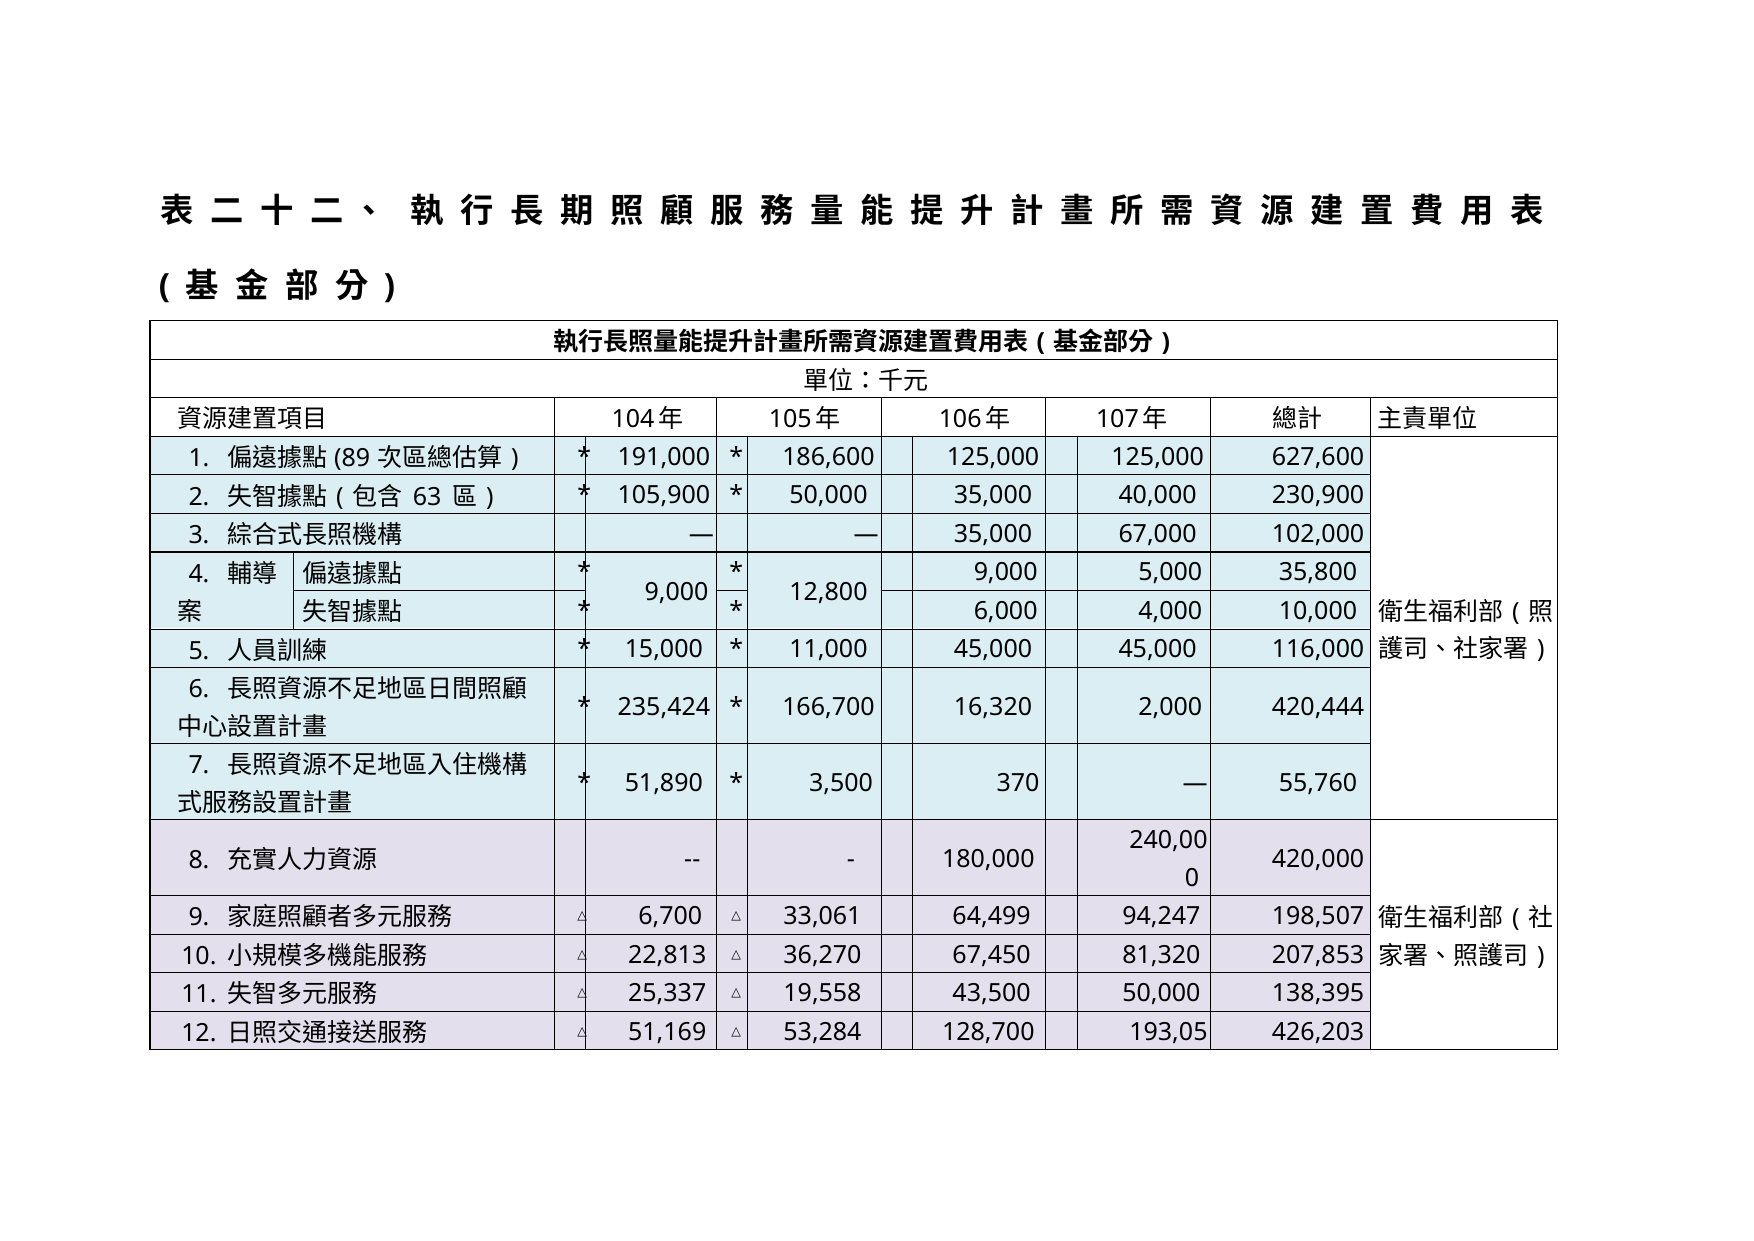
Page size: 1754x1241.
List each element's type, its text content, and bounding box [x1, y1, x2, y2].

table_cell 19,558 [748, 973, 881, 1011]
table_cell 43,500 [913, 973, 1045, 1011]
table_cell [717, 820, 747, 895]
table_cell [1046, 935, 1077, 972]
table_cell 51,169 [586, 1012, 716, 1049]
table_header 執行長照量能提升計畫所需資源建置費用表(基金部分) [151, 321, 1557, 359]
table_cell 125,000 [1078, 437, 1210, 474]
table_cell [555, 820, 585, 895]
table_cell [882, 514, 912, 551]
table_cell 22,813 [586, 935, 716, 972]
table_cell 偏遠據點 [294, 553, 554, 590]
table_cell 7. 長照資源不足地區入住機構式服務設置計畫 [151, 744, 554, 819]
table_cell [1046, 630, 1077, 667]
table_cell 6. 長照資源不足地區日間照顧中心設置計畫 [151, 668, 554, 743]
table_cell [882, 896, 912, 934]
table_cell 2,000 [1078, 668, 1210, 743]
table_cell 16,320 [913, 668, 1045, 743]
table_cell 衛生福利部(社家署、照護司) [1371, 820, 1557, 1049]
table_cell 50,000 [748, 475, 881, 513]
table_cell △ [717, 935, 747, 972]
table_cell 420,444 [1211, 668, 1370, 743]
table_cell 426,203 [1211, 1012, 1370, 1049]
table_cell [717, 514, 747, 551]
table_cell * [717, 553, 747, 590]
table_cell 衛生福利部(照護司、社家署) [1371, 437, 1557, 819]
table_cell 6,000 [913, 591, 1045, 628]
table_cell 53,284 [748, 1012, 881, 1049]
table_cell △ [555, 896, 585, 934]
table_cell △ [555, 973, 585, 1011]
table_cell 104年 [555, 398, 716, 436]
table_cell 12. 日照交通接送服務 [151, 1012, 554, 1049]
table_cell 9,000 [586, 553, 716, 628]
table_cell △ [717, 1012, 747, 1049]
table_cell [882, 668, 912, 743]
table_cell 128,700 [913, 1012, 1045, 1049]
table_cell 105年 [717, 398, 881, 436]
table_cell △ [717, 973, 747, 1011]
table_cell 55,760 [1211, 744, 1370, 819]
table_cell — [748, 514, 881, 551]
table_cell 4. 輔導案 [151, 553, 293, 628]
table_cell 235,424 [586, 668, 716, 743]
table_cell 180,000 [913, 820, 1045, 895]
table_cell 370 [913, 744, 1045, 819]
table_cell 5. 人員訓練 [151, 630, 554, 667]
table_cell * [717, 744, 747, 819]
table_cell [882, 744, 912, 819]
table_cell 67,000 [1078, 514, 1210, 551]
table_cell * [555, 630, 585, 667]
table_cell [882, 820, 912, 895]
table_cell * [555, 744, 585, 819]
text 表二十二、執行長期照顧服務量能提升計畫所需資源建置費用表(基金部分) [152, 170, 1602, 320]
table_cell 106年 [882, 398, 1045, 436]
table_cell 10. 小規模多機能服務 [151, 935, 554, 972]
table_cell [882, 475, 912, 513]
table_cell [1046, 553, 1077, 590]
table_cell 193,05 [1078, 1012, 1210, 1049]
table_cell 116,000 [1211, 630, 1370, 667]
table_cell [1046, 668, 1077, 743]
table_cell 240,000 [1078, 820, 1210, 895]
table_cell 11. 失智多元服務 [151, 973, 554, 1011]
table_cell [882, 1012, 912, 1049]
table_cell * [717, 668, 747, 743]
table_cell 35,000 [913, 514, 1045, 551]
table_cell 186,600 [748, 437, 881, 474]
table_cell 25,337 [586, 973, 716, 1011]
table_cell [882, 935, 912, 972]
table_cell [1046, 591, 1077, 628]
table_cell 191,000 [586, 437, 716, 474]
table_cell △ [555, 935, 585, 972]
table_cell △ [555, 1012, 585, 1049]
table_cell * [555, 437, 585, 474]
table_cell 105,900 [586, 475, 716, 513]
table_cell 102,000 [1211, 514, 1370, 551]
table_cell 40,000 [1078, 475, 1210, 513]
table_cell 失智據點 [294, 591, 554, 628]
table_cell — [1078, 744, 1210, 819]
table_cell [1046, 896, 1077, 934]
table_cell 6,700 [586, 896, 716, 934]
table_cell * [717, 475, 747, 513]
table_cell 8. 充實人力資源 [151, 820, 554, 895]
table_cell [1046, 437, 1077, 474]
table_cell 9,000 [913, 553, 1045, 590]
table_cell * [555, 591, 585, 628]
table_cell [882, 437, 912, 474]
table_cell [882, 553, 912, 590]
table_cell [1046, 514, 1077, 551]
table_cell 36,270 [748, 935, 881, 972]
table_cell 11,000 [748, 630, 881, 667]
table_cell 198,507 [1211, 896, 1370, 934]
table_cell 主責單位 [1371, 398, 1557, 436]
table_cell 64,499 [913, 896, 1045, 934]
table_cell [1046, 973, 1077, 1011]
table_cell 67,450 [913, 935, 1045, 972]
table_cell [1046, 744, 1077, 819]
table_cell 420,000 [1211, 820, 1370, 895]
table_cell 94,247 [1078, 896, 1210, 934]
table_cell 3,500 [748, 744, 881, 819]
table_cell 35,000 [913, 475, 1045, 513]
table_cell 125,000 [913, 437, 1045, 474]
table_cell 4,000 [1078, 591, 1210, 628]
table_cell 單位：千元 [151, 360, 1557, 397]
table_cell 2. 失智據點(包含63區) [151, 475, 554, 513]
table_cell 33,061 [748, 896, 881, 934]
table_cell * [555, 668, 585, 743]
table_cell * [717, 630, 747, 667]
table_cell * [717, 437, 747, 474]
table_cell 1. 偏遠據點(89次區總估算) [151, 437, 554, 474]
table_cell * [717, 591, 747, 628]
table_cell 627,600 [1211, 437, 1370, 474]
table_cell 45,000 [1078, 630, 1210, 667]
table_cell 107年 [1046, 398, 1210, 436]
table_cell 35,800 [1211, 553, 1370, 590]
table_cell * [555, 475, 585, 513]
table_cell * [555, 553, 585, 590]
table_cell 5,000 [1078, 553, 1210, 590]
table_cell 9. 家庭照顧者多元服務 [151, 896, 554, 934]
table_cell [1046, 475, 1077, 513]
table_cell [882, 591, 912, 628]
table_cell 50,000 [1078, 973, 1210, 1011]
table_cell 3. 綜合式長照機構 [151, 514, 554, 551]
table_cell 10,000 [1211, 591, 1370, 628]
table_cell 總計 [1211, 398, 1370, 436]
table_cell [882, 973, 912, 1011]
table_cell [1046, 820, 1077, 895]
table_cell - [748, 820, 881, 895]
table_cell △ [717, 896, 747, 934]
table_cell [882, 630, 912, 667]
table_cell 81,320 [1078, 935, 1210, 972]
table_cell 51,890 [586, 744, 716, 819]
table_cell [1046, 1012, 1077, 1049]
table_cell 207,853 [1211, 935, 1370, 972]
table_cell -- [586, 820, 716, 895]
table_cell 15,000 [586, 630, 716, 667]
table_cell 45,000 [913, 630, 1045, 667]
table_cell 230,900 [1211, 475, 1370, 513]
table_cell — [586, 514, 716, 551]
table_cell 12,800 [748, 553, 881, 628]
table_cell 138,395 [1211, 973, 1370, 1011]
table_cell [555, 514, 585, 551]
table_cell 資源建置項目 [151, 398, 554, 436]
table_cell 166,700 [748, 668, 881, 743]
